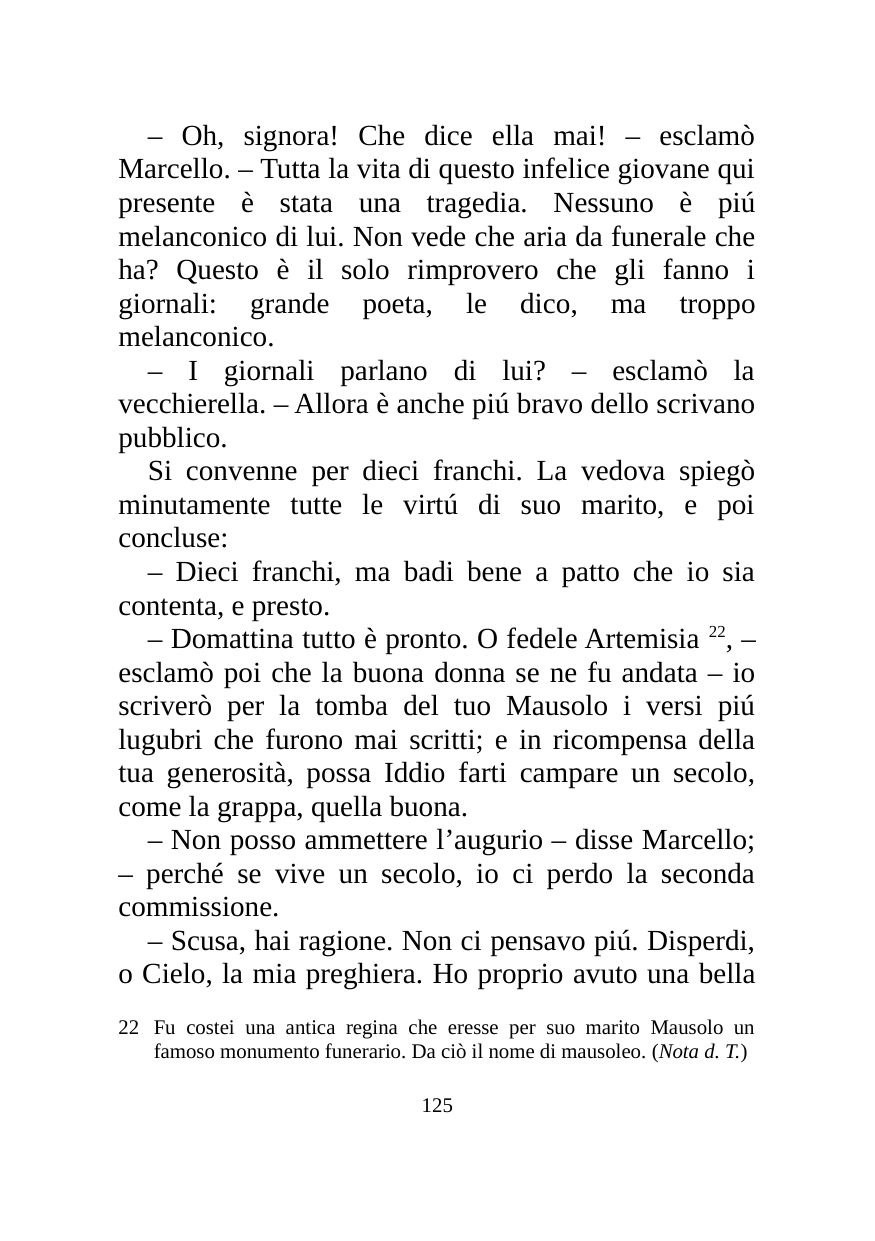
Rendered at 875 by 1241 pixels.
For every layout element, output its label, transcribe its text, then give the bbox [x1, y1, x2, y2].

text Si convenne per dieci franchi. La vedova spiegò minutamente tutte le virtú di suo marito, e poi concluse: [118, 453, 756, 554]
text ‒ Dieci franchi, ma badi bene a patto che io sia contenta, e presto. [118, 554, 756, 621]
text ‒ I giornali parlano di lui? ‒ esclamò la vecchierella. ‒ Allora è anche piú bravo dello scrivano pubblico. [118, 353, 756, 453]
text ‒ Domattina tutto è pronto. O fedele Artemisia , ‒ esclamò poi che la buona donna se ne fu andata ‒ io scriverò per la tomba del tuo Mausolo i versi piú lugubri che furono mai scritti; e in ricompensa della tua generosità, possa Iddio farti campare un secolo, come la grappa, quella buona. [118, 621, 756, 822]
text ‒ Scusa, hai ragione. Non ci pensavo piú. Disperdi, o Cielo, la mia preghiera. Ho proprio avuto una bella [118, 923, 756, 990]
text ‒ Non posso ammettere l’augurio ‒ disse Marcello; ‒ perché se vive un secolo, io ci perdo la seconda commissione. [118, 822, 756, 923]
text Fu costei una antica regina che eresse per suo marito Mausolo un famoso monumento funerario. Da ciò il nome di mausoleo. (Nota d. T.) [118, 1015, 756, 1063]
text ‒ Oh, signora! Che dice ella mai! ‒ esclamò Marcello. ‒ Tutta la vita di questo infelice giovane qui presente è stata una tragedia. Nessuno è piú melanconico di lui. Non vede che aria da funerale che ha? Questo è il solo rimprovero che gli fanno i giornali: grande poeta, le dico, ma troppo melanconico. [118, 118, 756, 353]
